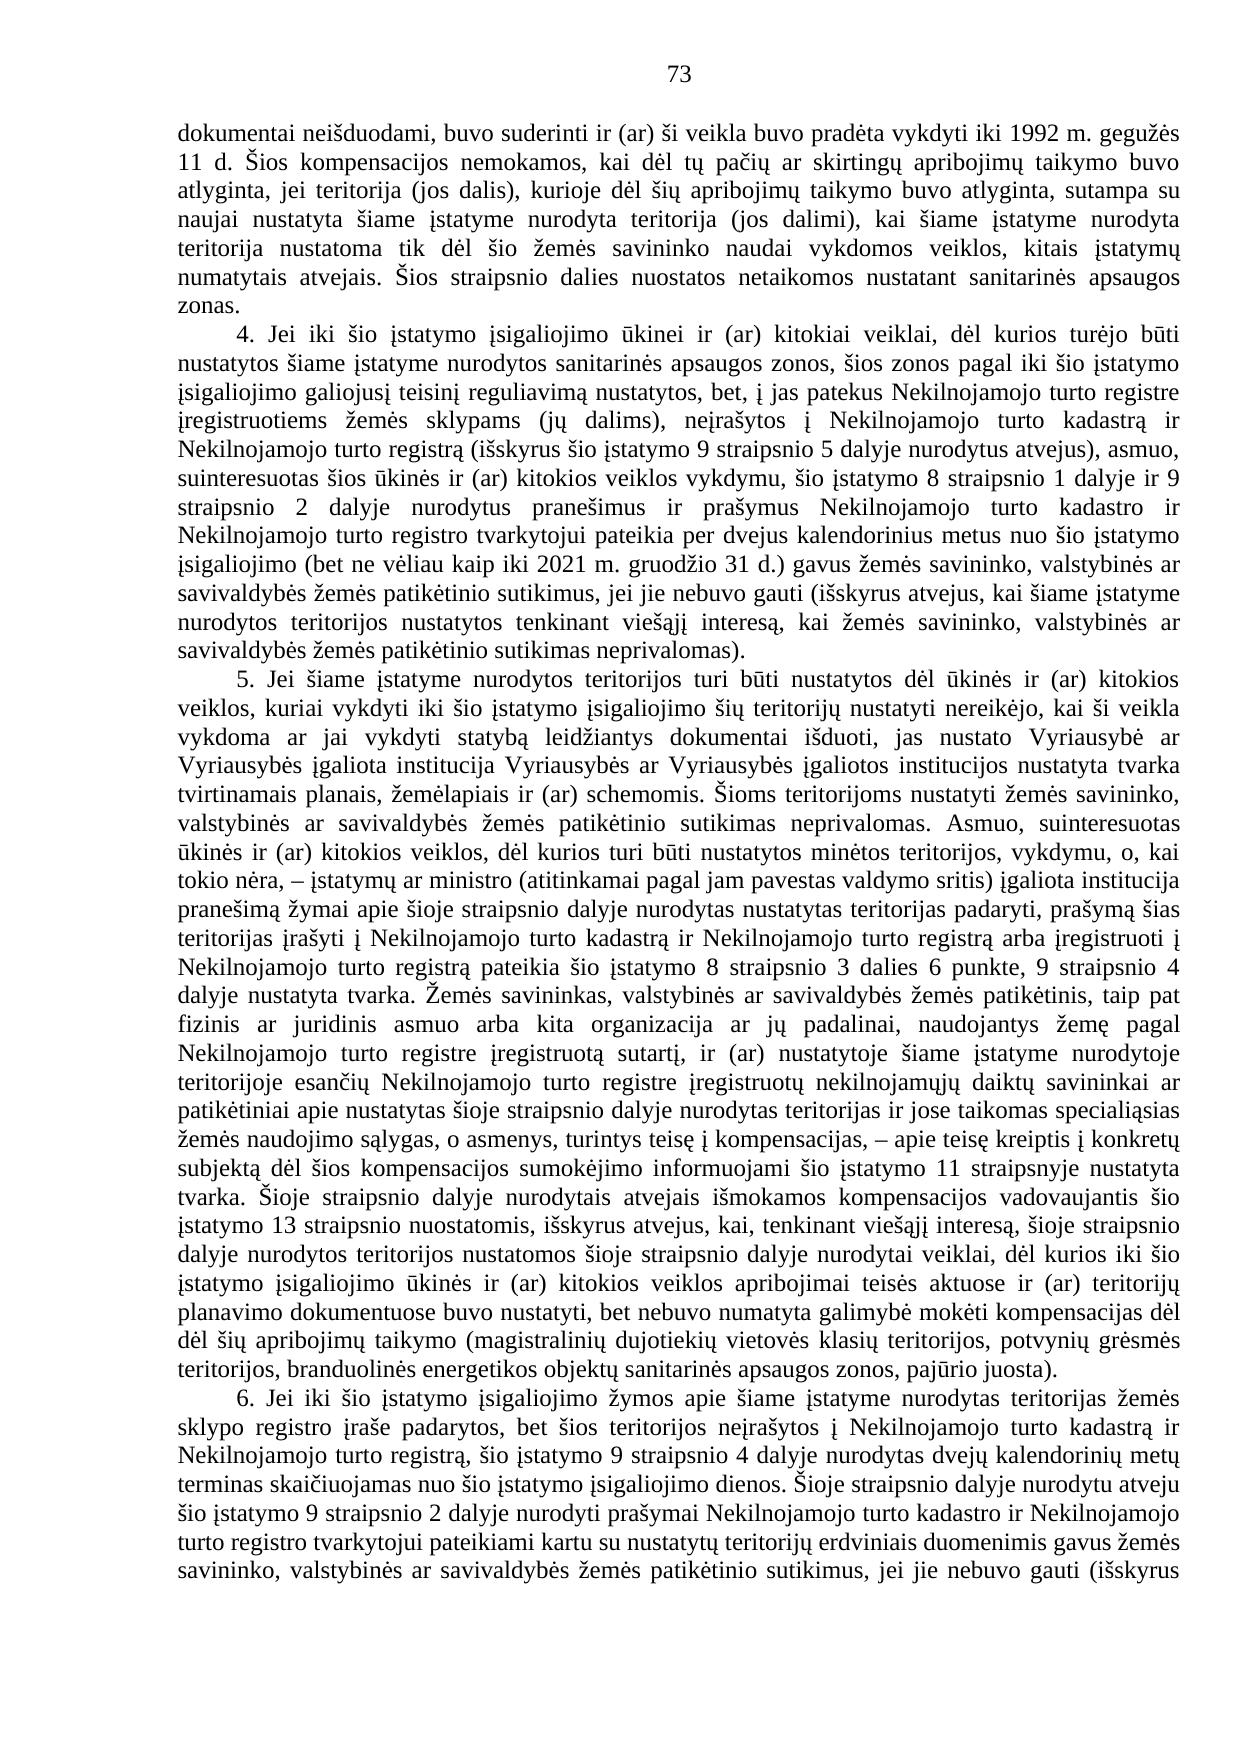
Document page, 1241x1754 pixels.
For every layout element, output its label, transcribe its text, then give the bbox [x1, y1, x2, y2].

text 5. Jei šiame įstatyme nurodytos teritorijos turi būti nustatytos dėl ūkinės ir (ar) kitokios veiklos, kuriai vykdyti iki šio įstatymo įsigaliojimo šių teritorijų nustatyti nereikėjo, kai ši veikla vykdoma ar jai vykdyti statybą leidžiantys dokumentai išduoti, jas nustato Vyriausybė ar Vyriausybės įgaliota institucija Vyriausybės ar Vyriausybės įgaliotos institucijos nustatyta tvarka tvirtinamais planais, žemėlapiais ir (ar) schemomis. Šioms teritorijoms nustatyti žemės savininko, valstybinės ar savivaldybės žemės patikėtinio sutikimas neprivalomas. Asmuo, suinteresuotas ūkinės ir (ar) kitokios veiklos, dėl kurios turi būti nustatytos minėtos teritorijos, vykdymu, o, kai tokio nėra, – įstatymų ar ministro (atitinkamai pagal jam pavestas valdymo sritis) įgaliota institucija pranešimą žymai apie šioje straipsnio dalyje nurodytas nustatytas teritorijas padaryti, prašymą šias teritorijas įrašyti į Nekilnojamojo turto kadastrą ir Nekilnojamojo turto registrą arba įregistruoti į Nekilnojamojo turto registrą pateikia šio įstatymo 8 straipsnio 3 dalies 6 punkte, 9 straipsnio 4 dalyje nustatyta tvarka. Žemės savininkas, valstybinės ar savivaldybės žemės patikėtinis, taip pat fizinis ar juridinis asmuo arba kita organizacija ar jų padalinai, naudojantys žemę pagal Nekilnojamojo turto registre įregistruotą sutartį, ir (ar) nustatytoje šiame įstatyme nurodytoje teritorijoje esančių Nekilnojamojo turto registre įregistruotų nekilnojamųjų daiktų savininkai ar patikėtiniai apie nustatytas šioje straipsnio dalyje nurodytas teritorijas ir jose taikomas specialiąsias žemės naudojimo sąlygas, o asmenys, turintys teisę į kompensacijas, – apie teisę kreiptis į konkretų subjektą dėl šios kompensacijos sumokėjimo informuojami šio įstatymo 11 straipsnyje nustatyta tvarka. Šioje straipsnio dalyje nurodytais atvejais išmokamos kompensacijos vadovaujantis šio įstatymo 13 straipsnio nuostatomis, išskyrus atvejus, kai, tenkinant viešąjį interesą, šioje straipsnio dalyje nurodytos teritorijos nustatomos šioje straipsnio dalyje nurodytai veiklai, dėl kurios iki šio įstatymo įsigaliojimo ūkinės ir (ar) kitokios veiklos apribojimai teisės aktuose ir (ar) teritorijų planavimo dokumentuose buvo nustatyti, bet nebuvo numatyta galimybė mokėti kompensacijas dėl dėl šių apribojimų taikymo (magistralinių dujotiekių vietovės klasių teritorijos, potvynių grėsmės teritorijos, branduolinės energetikos objektų sanitarinės apsaugos zonos, pajūrio juosta). [177, 664, 1181, 1383]
text 6. Jei iki šio įstatymo įsigaliojimo žymos apie šiame įstatyme nurodytas teritorijas žemės sklypo registro įraše padarytos, bet šios teritorijos neįrašytos į Nekilnojamojo turto kadastrą ir Nekilnojamojo turto registrą, šio įstatymo 9 straipsnio 4 dalyje nurodytas dvejų kalendorinių metų terminas skaičiuojamas nuo šio įstatymo įsigaliojimo dienos. Šioje straipsnio dalyje nurodytu atveju šio įstatymo 9 straipsnio 2 dalyje nurodyti prašymai Nekilnojamojo turto kadastro ir Nekilnojamojo turto registro tvarkytojui pateikiami kartu su nustatytų teritorijų erdviniais duomenimis gavus žemės savininko, valstybinės ar savivaldybės žemės patikėtinio sutikimus, jei jie nebuvo gauti (išskyrus [177, 1383, 1181, 1584]
text dokumentai neišduodami, buvo suderinti ir (ar) ši veikla buvo pradėta vykdyti iki 1992 m. gegužės 11 d. Šios kompensacijos nemokamos, kai dėl tų pačių ar skirtingų apribojimų taikymo buvo atlyginta, jei teritorija (jos dalis), kurioje dėl šių apribojimų taikymo buvo atlyginta, sutampa su naujai nustatyta šiame įstatyme nurodyta teritorija (jos dalimi), kai šiame įstatyme nurodyta teritorija nustatoma tik dėl šio žemės savininko naudai vykdomos veiklos, kitais įstatymų numatytais atvejais. Šios straipsnio dalies nuostatos netaikomos nustatant sanitarinės apsaugos zonas. [177, 118, 1181, 319]
text 4. Jei iki šio įstatymo įsigaliojimo ūkinei ir (ar) kitokiai veiklai, dėl kurios turėjo būti nustatytos šiame įstatyme nurodytos sanitarinės apsaugos zonos, šios zonos pagal iki šio įstatymo įsigaliojimo galiojusį teisinį reguliavimą nustatytos, bet, į jas patekus Nekilnojamojo turto registre įregistruotiems žemės sklypams (jų dalims), neįrašytos į Nekilnojamojo turto kadastrą ir Nekilnojamojo turto registrą (išskyrus šio įstatymo 9 straipsnio 5 dalyje nurodytus atvejus), asmuo, suinteresuotas šios ūkinės ir (ar) kitokios veiklos vykdymu, šio įstatymo 8 straipsnio 1 dalyje ir 9 straipsnio 2 dalyje nurodytus pranešimus ir prašymus Nekilnojamojo turto kadastro ir Nekilnojamojo turto registro tvarkytojui pateikia per dvejus kalendorinius metus nuo šio įstatymo įsigaliojimo (bet ne vėliau kaip iki 2021 m. gruodžio 31 d.) gavus žemės savininko, valstybinės ar savivaldybės žemės patikėtinio sutikimus, jei jie nebuvo gauti (išskyrus atvejus, kai šiame įstatyme nurodytos teritorijos nustatytos tenkinant viešąjį interesą, kai žemės savininko, valstybinės ar savivaldybės žemės patikėtinio sutikimas neprivalomas). [177, 319, 1181, 664]
